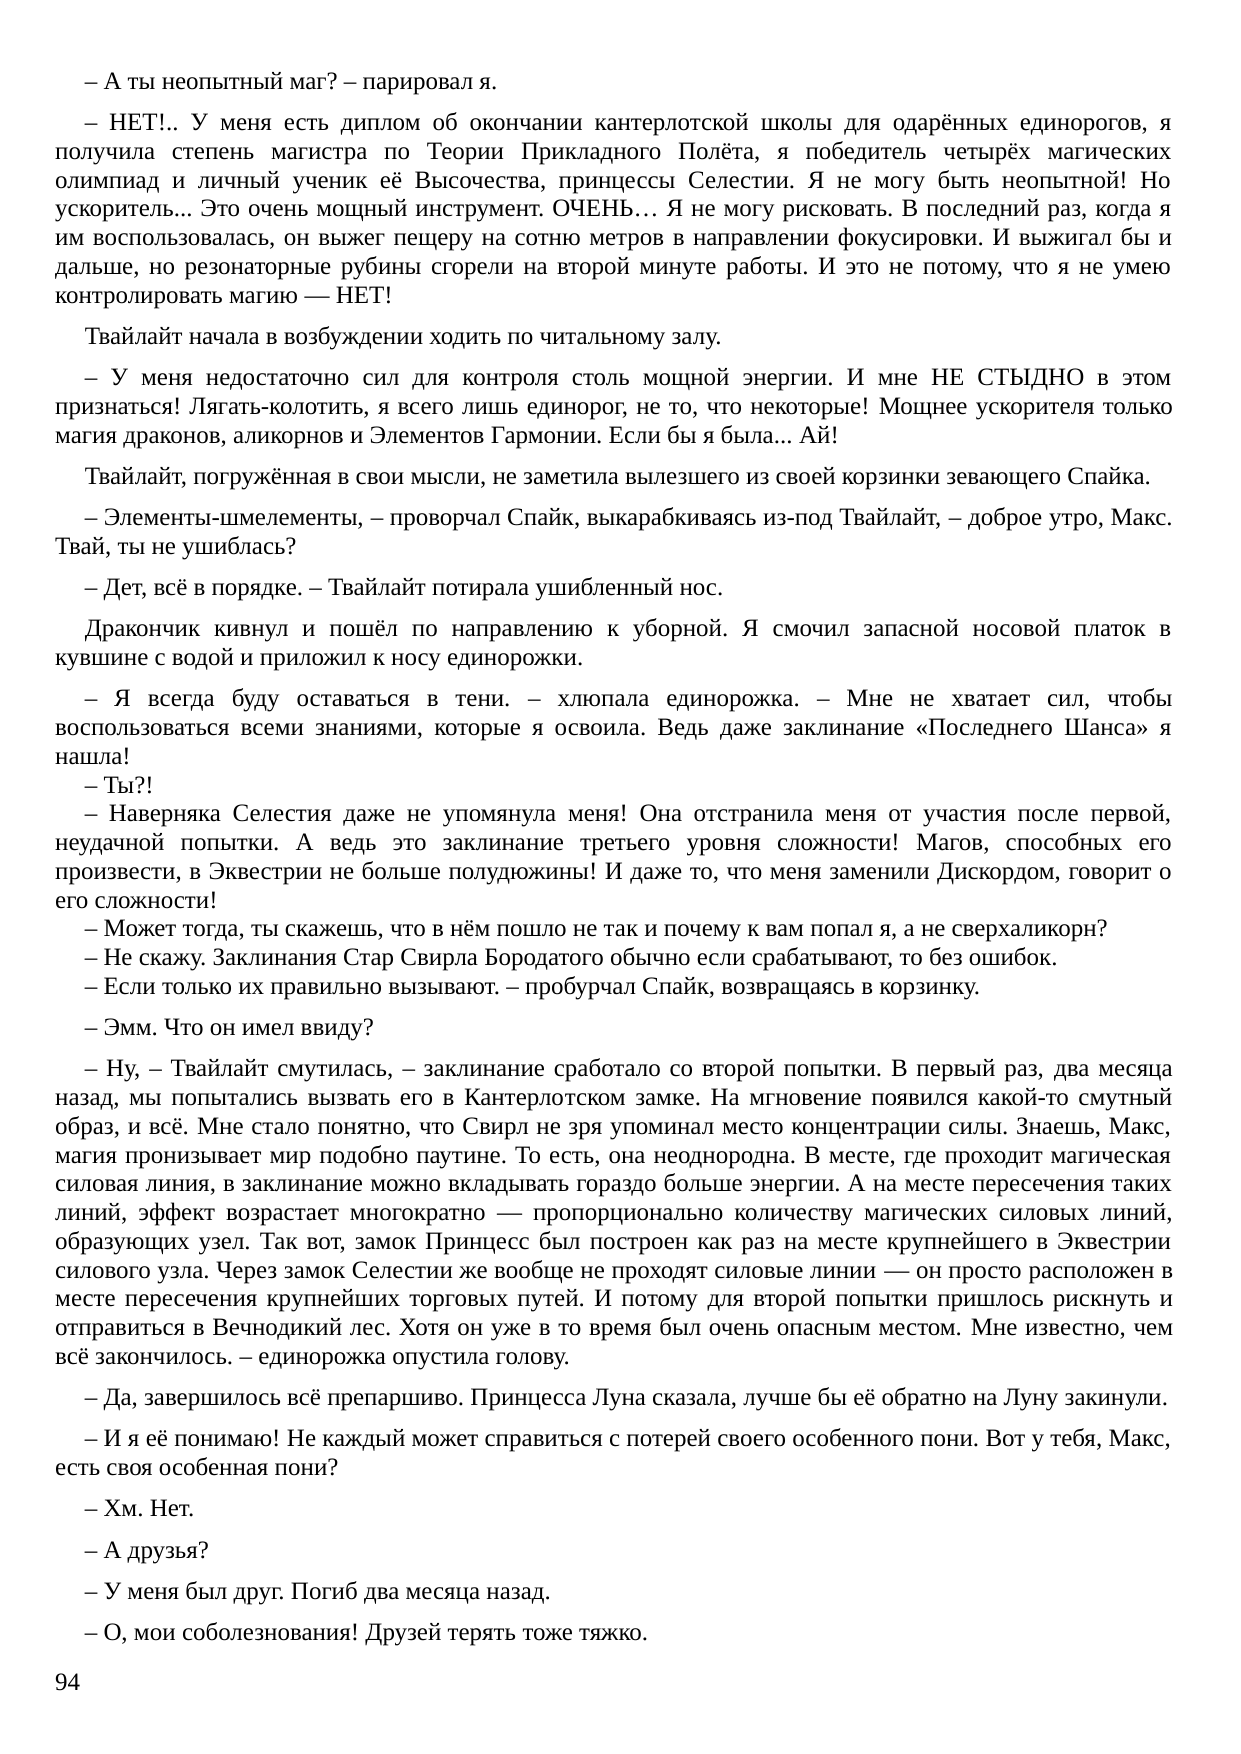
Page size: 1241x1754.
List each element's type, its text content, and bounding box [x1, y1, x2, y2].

text – Не скажу. Заклинания Стар Свирла Бородатого обычно если срабатывают, то без ошибок. [55, 942, 1173, 971]
text – У меня был друг. Погиб два месяца назад. [55, 1576, 1173, 1605]
text – Если только их правильно вызывают. – пробурчал Спайк, возвращаясь в корзинку. [55, 971, 1173, 1000]
text – Эмм. Что он имел ввиду? [55, 1012, 1173, 1041]
text – И я её понимаю! Не каждый может справиться с потерей своего особенного пони. Вот у тебя, Макс, есть своя особенная пони? [55, 1423, 1173, 1481]
text Дракончик кивнул и пошёл по направлению к уборной. Я смочил запасной носовой платок в кувшине с водой и приложил к носу единорожки. [55, 613, 1173, 671]
text – У меня недостаточно сил для контроля столь мощной энергии. И мне НЕ СТЫДНО в этом признаться! Лягать-колотить, я всего лишь единорог, не то, что некоторые! Мощнее ускорителя только магия драконов, аликорнов и Элементов Гармонии. Если бы я была... Ай! [55, 362, 1173, 448]
text – НЕТ!.. У меня есть диплом об окончании кантерлотской школы для одарённых единорогов, я получила степень магистра по Теории Прикладного Полёта, я победитель четырёх магических олимпиад и личный ученик её Высочества, принцессы Селестии. Я не могу быть неопытной! Но ускоритель... Это очень мощный инструмент. ОЧЕНЬ… Я не могу рисковать. В последний раз, когда я им воспользовалась, он выжег пещеру на сотню метров в направлении фокусировки. И выжигал бы и дальше, но резонаторные рубины сгорели на второй минуте работы. И это не потому, что я не умею контролировать магию — НЕТ! [55, 107, 1173, 308]
text – Ну, – Твайлайт смутилась, – заклинание сработало со второй попытки. В первый раз, два месяца назад, мы попытались вызвать его в Кантерлотском замке. На мгновение появился какой-то смутный образ, и всё. Мне стало понятно, что Свирл не зря упоминал место концентрации силы. Знаешь, Макс, магия пронизывает мир подобно паутине. То есть, она неоднородна. В месте, где проходит магическая силовая линия, в заклинание можно вкладывать гораздо больше энергии. А на месте пересечения таких линий, эффект возрастает многократно — пропорционально количеству магических силовых линий, образующих узел. Так вот, замок Принцесс был построен как раз на месте крупнейшего в Эквестрии силового узла. Через замок Селестии же вообще не проходят силовые линии — он просто расположен в месте пересечения крупнейших торговых путей. И потому для второй попытки пришлось рискнуть и отправиться в Вечнодикий лес. Хотя он уже в то время был очень опасным местом. Мне известно, чем всё закончилось. – единорожка опустила голову. [55, 1053, 1173, 1370]
text – Хм. Нет. [55, 1493, 1173, 1522]
text – О, мои соболезнования! Друзей терять тоже тяжко. [55, 1617, 1173, 1646]
text – Может тогда, ты скажешь, что в нём пошло не так и почему к вам попал я, а не сверхаликорн? [55, 913, 1173, 942]
text – А друзья? [55, 1535, 1173, 1563]
text – Элементы-шмелементы, – проворчал Спайк, выкарабкиваясь из-под Твайлайт, – доброе утро, Макс. Твай, ты не ушиблась? [55, 502, 1173, 560]
text – Я всегда буду оставаться в тени. – хлюпала единорожка. – Мне не хватает сил, чтобы воспользоваться всеми знаниями, которые я освоила. Ведь даже заклинание «Последнего Шанса» я нашла! [55, 683, 1173, 770]
text – А ты неопытный маг? – парировал я. [55, 66, 1173, 95]
text – Дет, всё в порядке. – Твайлайт потирала ушибленный нос. [55, 572, 1173, 601]
text Твайлайт, погружённая в свои мысли, не заметила вылезшего из своей корзинки зевающего Спайка. [55, 461, 1173, 490]
text – Наверняка Селестия даже не упомянула меня! Она отстранила меня от участия после первой, неудачной попытки. А ведь это заклинание третьего уровня сложности! Магов, способных его произвести, в Эквестрии не больше полудюжины! И даже то, что меня заменили Дискордом, говорит о его сложности! [55, 798, 1173, 913]
text – Да, завершилось всё препаршиво. Принцесса Луна сказала, лучше бы её обратно на Луну закинули. [55, 1382, 1173, 1411]
text – Ты?! [55, 770, 1173, 798]
text Твайлайт начала в возбуждении ходить по читальному залу. [55, 321, 1173, 350]
